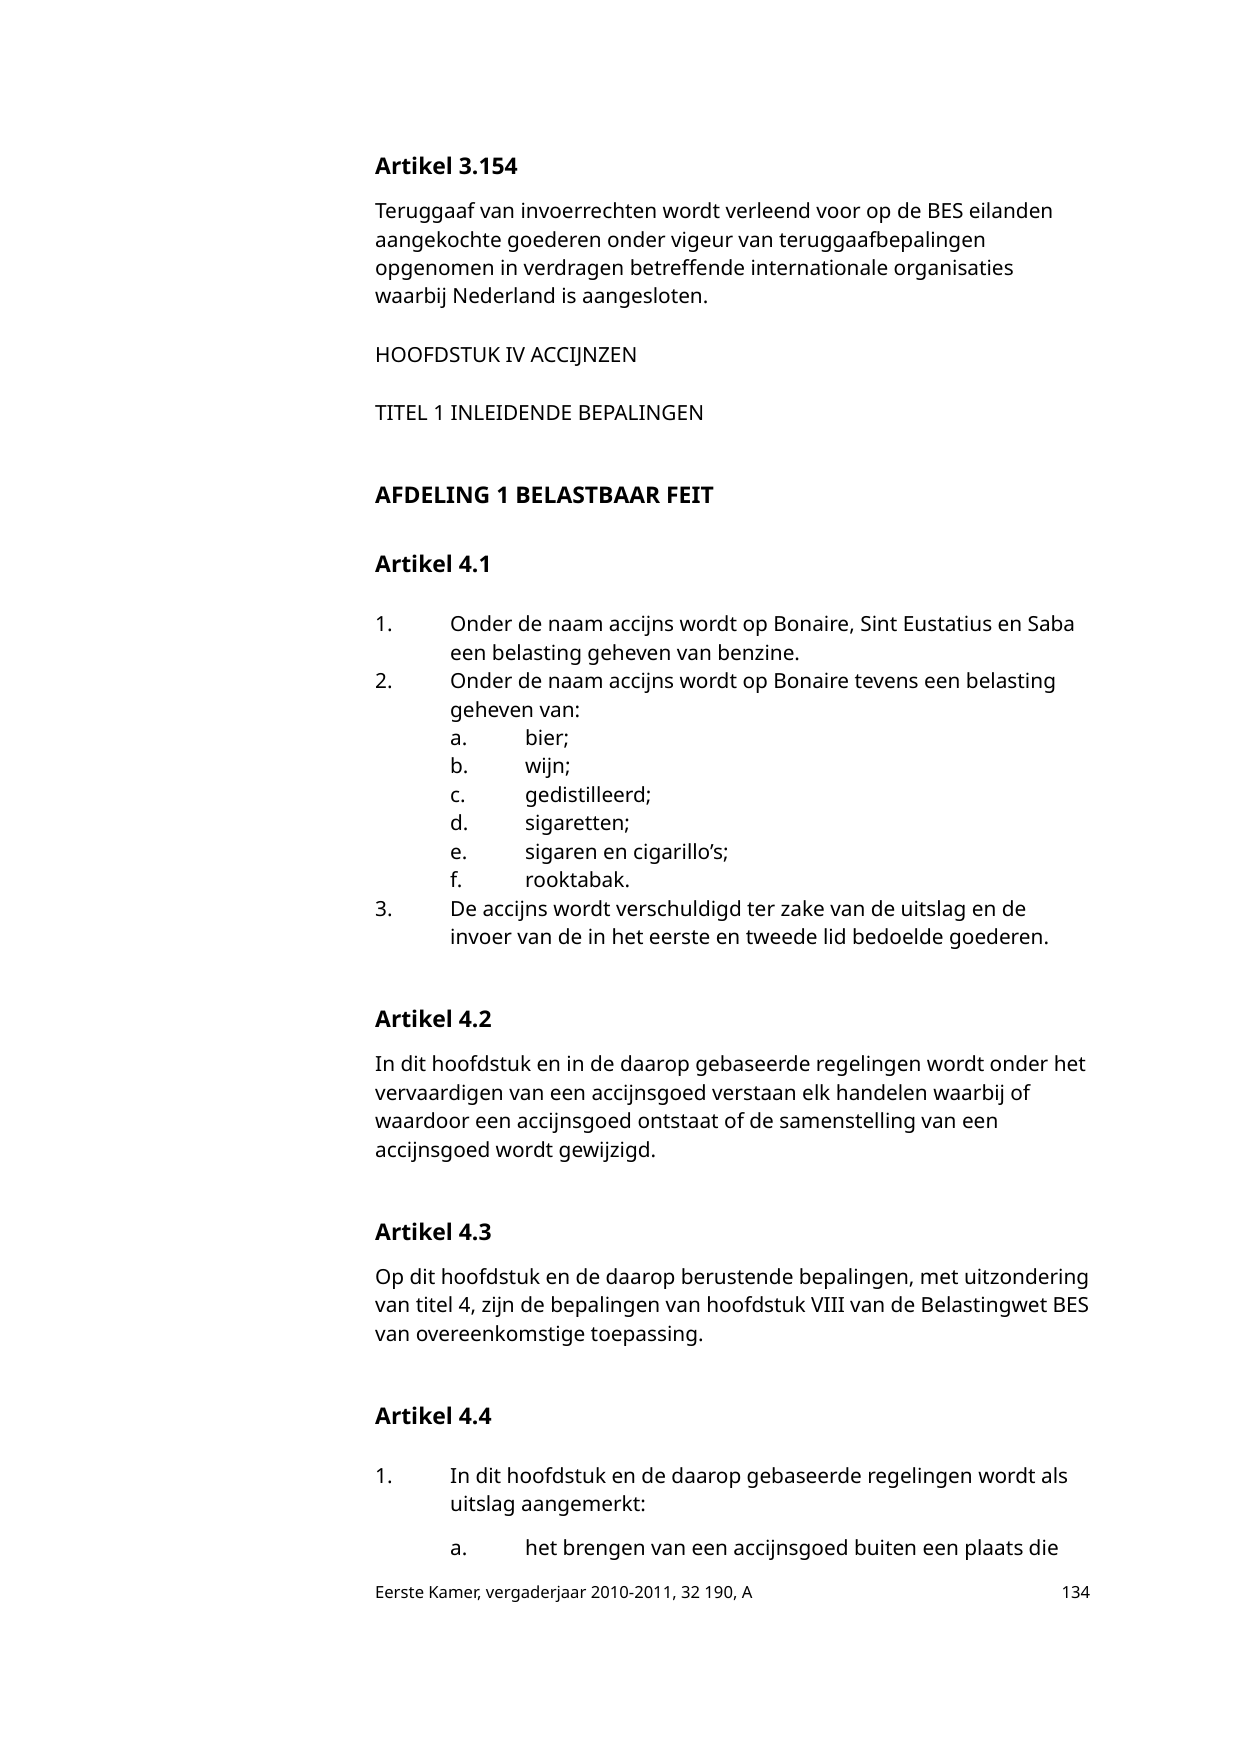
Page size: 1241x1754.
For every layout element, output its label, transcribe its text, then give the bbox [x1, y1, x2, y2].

list sigaren en cigarillo’s; [450, 837, 1090, 865]
subtitle TITEL 1 INLEIDENDE BEPALINGEN [375, 398, 1090, 427]
list In dit hoofdstuk en de daarop gebaseerde regelingen wordt als uitslag aangemerkt: [375, 1461, 1090, 1518]
list rooktabak. [450, 865, 1090, 894]
text In dit hoofdstuk en in de daarop gebaseerde regelingen wordt onder het vervaardigen van een accijnsgoed verstaan elk handelen waarbij of waardoor een accijnsgoed ontstaat of de samenstelling van een accijnsgoed wordt gewijzigd. [375, 1049, 1090, 1163]
list het brengen van een accijnsgoed buiten een plaats die [450, 1533, 1090, 1561]
subtitle Artikel 4.4 [375, 1400, 1090, 1431]
list gedistilleerd; [450, 780, 1090, 808]
list Onder de naam accijns wordt op Bonaire, Sint Eustatius en Saba een belasting geheven van benzine. [375, 609, 1090, 666]
text Teruggaaf van invoerrechten wordt verleend voor op de BES eilanden aangekochte goederen onder vigeur van teruggaafbepalingen opgenomen in verdragen betreffende internationale organisaties waarbij Nederland is aangesloten. [375, 196, 1090, 310]
text Op dit hoofdstuk en de daarop berustende bepalingen, met uitzondering van titel 4, zijn de bepalingen van hoofdstuk VIII van de Belastingwet BES van overeenkomstige toepassing. [375, 1262, 1090, 1347]
list wijn; [450, 752, 1090, 780]
list Onder de naam accijns wordt op Bonaire tevens een belasting geheven van: [375, 666, 1090, 723]
subtitle Artikel 4.2 [375, 1003, 1090, 1034]
subtitle AFDELING 1 BELASTBAAR FEIT [375, 479, 1090, 511]
subtitle Artikel 4.1 [375, 548, 1090, 579]
list bier; [450, 723, 1090, 752]
subtitle Artikel 4.3 [375, 1216, 1090, 1247]
subtitle Artikel 3.154 [375, 150, 1090, 181]
subtitle HOOFDSTUK IV ACCIJNZEN [375, 340, 1090, 368]
list De accijns wordt verschuldigd ter zake van de uitslag en de invoer van de in het eerste en tweede lid bedoelde goederen. [375, 894, 1090, 951]
list sigaretten; [450, 808, 1090, 837]
